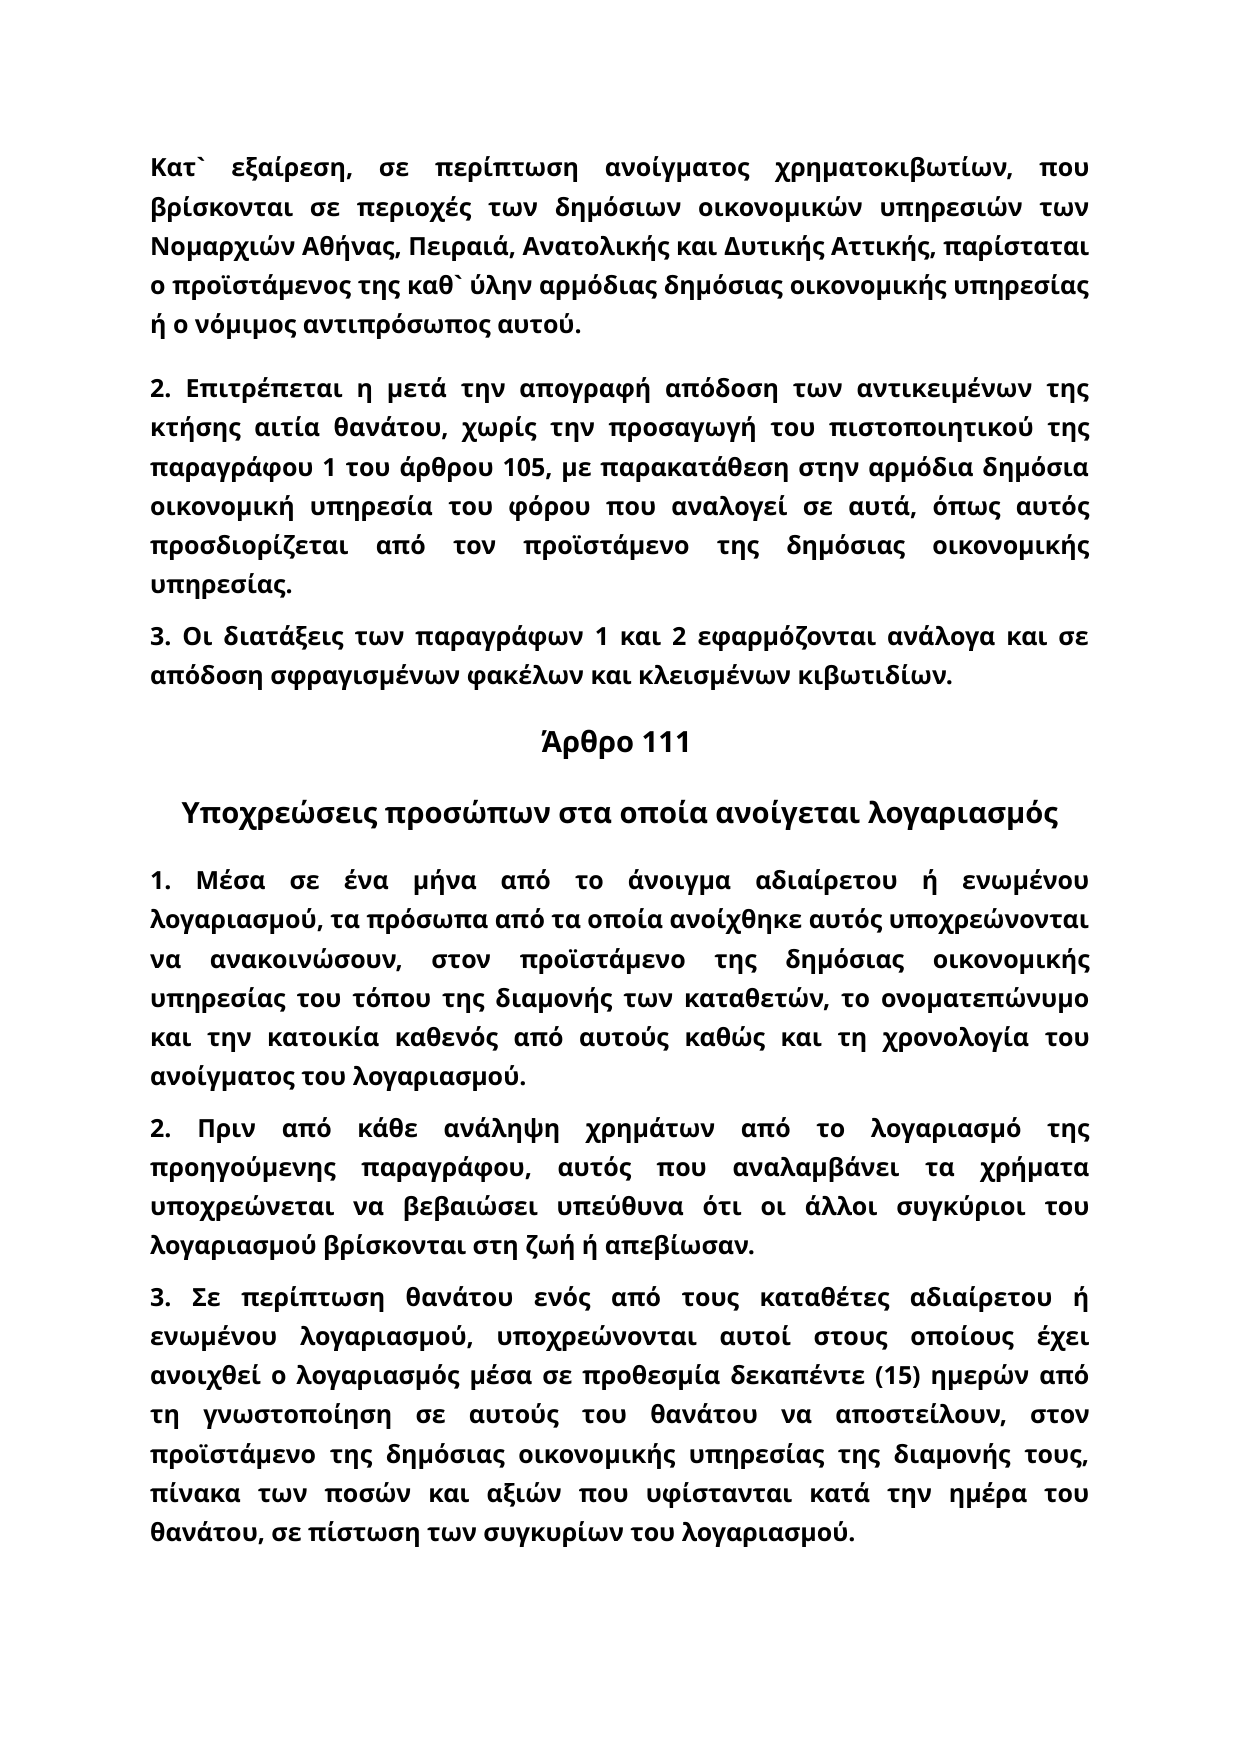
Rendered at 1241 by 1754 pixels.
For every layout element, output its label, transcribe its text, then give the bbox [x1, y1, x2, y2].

text 2. Πριν από κάθε ανάληψη χρημάτων από το λογαριασμό της προηγούμενης παραγράφου, αυτός που αναλαμβάνει τα χρήματα υποχρεώνεται να βεβαιώσει υπεύθυνα ότι οι άλλοι συγκύριοι του λογαριασμού βρίσκονται στη ζωή ή απεβίωσαν. [150, 1110, 1090, 1262]
text 3. Οι διατάξεις των παραγράφων 1 και 2 εφαρμόζονται ανάλογα και σε απόδοση σφραγισμένων φακέλων και κλεισμένων κιβωτιδίων. [150, 618, 1090, 692]
text 3. Σε περίπτωση θανάτου ενός από τους καταθέτες αδιαίρετου ή ενωμένου λογαριασμού, υποχρεώνονται αυτοί στους οποίους έχει ανοιχθεί ο λογαριασμός μέσα σε προθεσμία δεκαπέντε (15) ημερών από τη γνωστοποίηση σε αυτούς του θανάτου να αποστείλουν, στον προϊστάμενο της δημόσιας οικονομικής υπηρεσίας της διαμονής τους, πίνακα των ποσών και αξιών που υφίστανται κατά την ημέρα του θανάτου, σε πίστωση των συγκυρίων του λογαριασμού. [150, 1279, 1090, 1549]
text 1. Μέσα σε ένα μήνα από το άνοιγμα αδιαίρετου ή ενωμένου λογαριασμού, τα πρόσωπα από τα οποία ανοίχθηκε αυτός υποχρεώνονται να ανακοινώσουν, στον προϊστάμενο της δημόσιας οικονομικής υπηρεσίας του τόπου της διαμονής των καταθετών, το ονοματεπώνυμο και την κατοικία καθενός από αυτούς καθώς και τη χρονολογία του ανοίγματος του λογαριασμού. [150, 863, 1090, 1093]
text 2. Επιτρέπεται η μετά την απογραφή απόδοση των αντικειμένων της κτήσης αιτία θανάτου, χωρίς την προσαγωγή του πιστοποιητικού της παραγράφου 1 του άρθρου 105, με παρακατάθεση στην αρμόδια δημόσια οικονομική υπηρεσία του φόρου που αναλογεί σε αυτά, όπως αυτός προσδιορίζεται από τον προϊστάμενο της δημόσιας οικονομικής υπηρεσίας. [150, 371, 1090, 601]
subtitle Υποχρεώσεις προσώπων στα οποία ανοίγεται λογαριασμός [150, 792, 1090, 832]
text Κατ` εξαίρεση, σε περίπτωση ανοίγματος χρηματοκιβωτίων, που βρίσκονται σε περιοχές των δημόσιων οικονομικών υπηρεσιών των Νομαρχιών Αθήνας, Πειραιά, Ανατολικής και Δυτικής Αττικής, παρίσταται ο προϊστάμενος της καθ` ύλην αρμόδιας δημόσιας οικονομικής υπηρεσίας ή ο νόμιμος αντιπρόσωπος αυτού. [150, 150, 1090, 341]
subtitle Άρθρο 111 [150, 722, 1090, 761]
